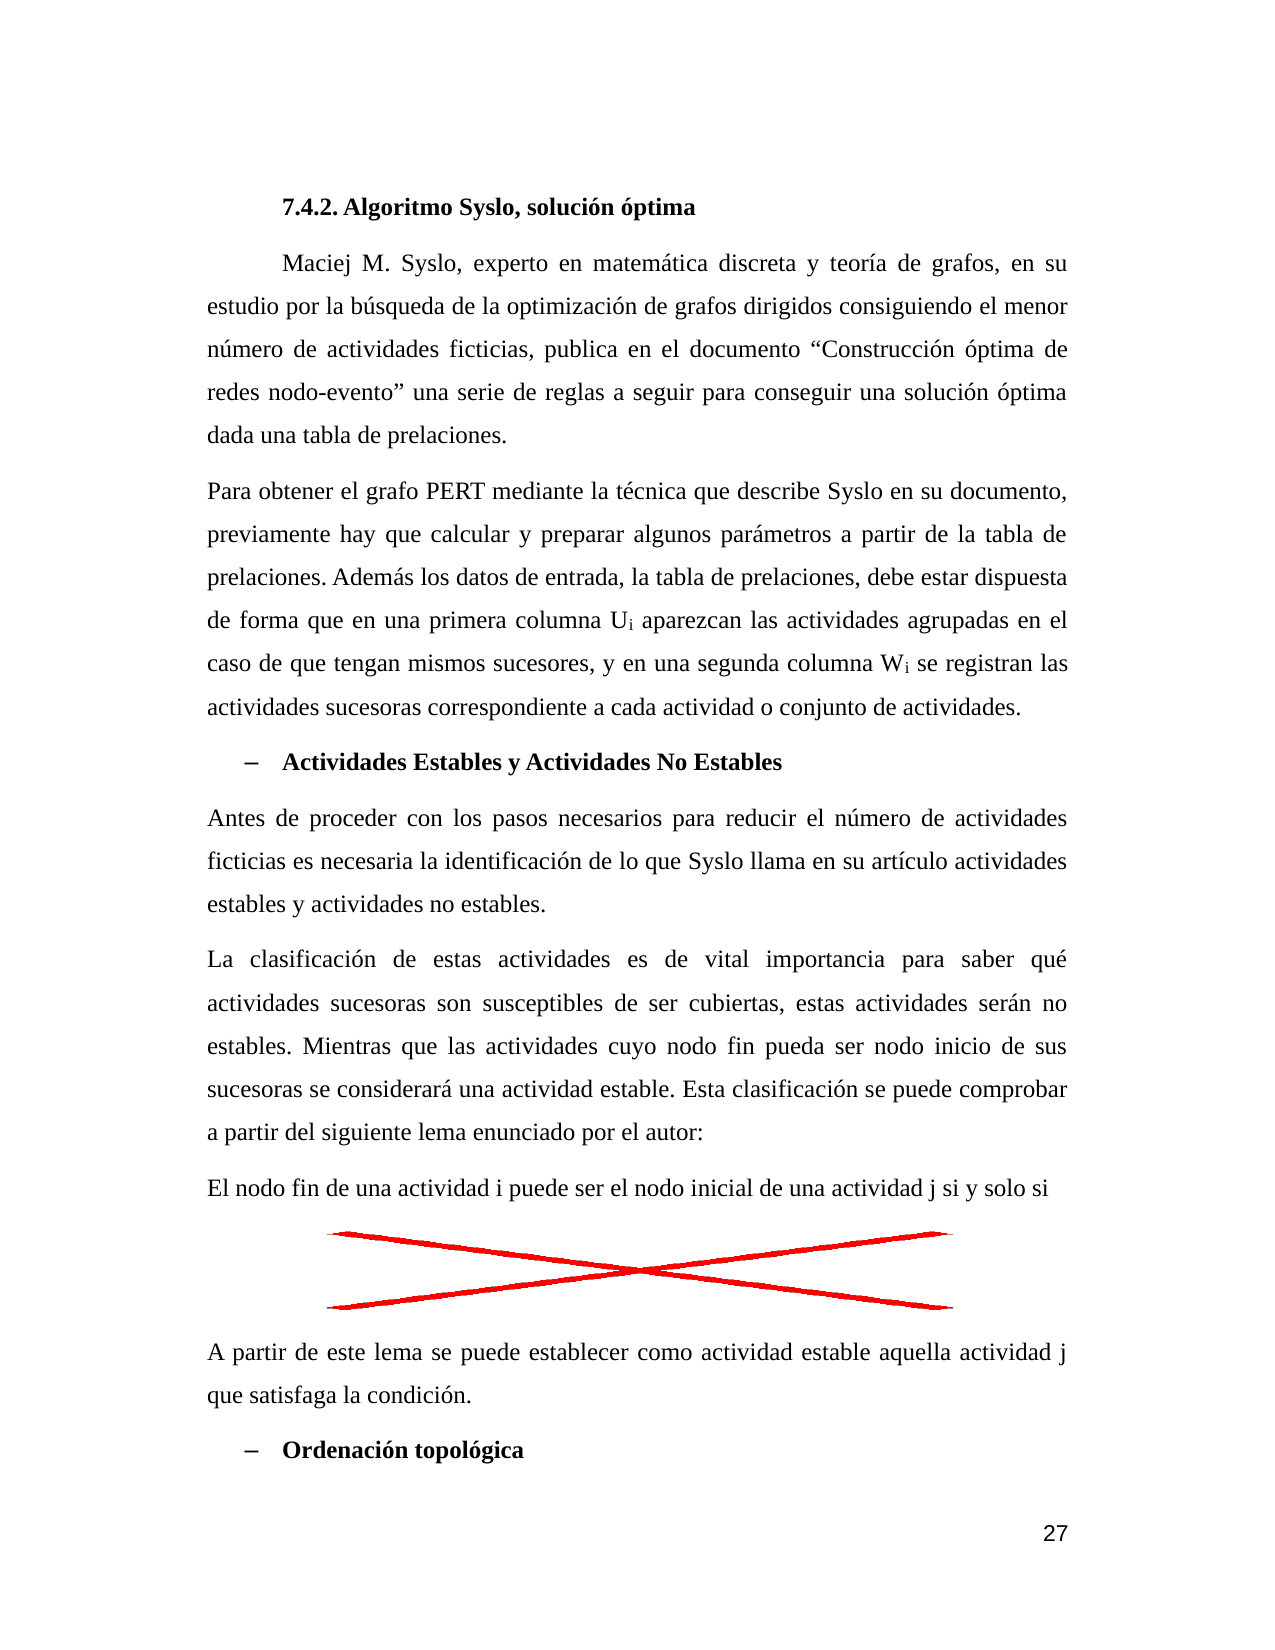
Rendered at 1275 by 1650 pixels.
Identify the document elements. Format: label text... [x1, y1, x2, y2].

text 7.4.2. Algoritmo Syslo, solución óptima [207, 192, 1068, 221]
text La clasificación de estas actividades es de vital importancia para saber qué actividades sucesoras son susceptibles de ser cubiertas, estas actividades serán no estables. Mientras que las actividades cuyo nodo fin pueda ser nodo inicio de sus sucesoras se considerará una actividad estable. Esta clasificación se puede comprobar a partir del siguiente lema enunciado por el autor: [207, 944, 1068, 1146]
list Actividades Estables y Actividades No Estables [244, 747, 1068, 776]
text Maciej M. Syslo, experto en matemática discreta y teoría de grafos, en su estudio por la búsqueda de la optimización de grafos dirigidos consiguiendo el menor número de actividades ficticias, publica en el documento “Construcción óptima de redes nodo-evento” una serie de reglas a seguir para conseguir una solución óptima dada una tabla de prelaciones. [207, 248, 1068, 449]
text Antes de proceder con los pasos necesarios para reducir el número de actividades ficticias es necesaria la identificación de lo que Syslo llama en su artículo actividades estables y actividades no estables. [207, 803, 1068, 918]
text El nodo fin de una actividad i puede ser el nodo inicial de una actividad j si y solo si [207, 1173, 1068, 1201]
text A partir de este lema se puede establecer como actividad estable aquella actividad j que satisfaga la condición. [207, 1337, 1068, 1409]
list Ordenación topológica [244, 1436, 1068, 1464]
text Para obtener el grafo PERT mediante la técnica que describe Syslo en su documento, previamente hay que calcular y preparar algunos parámetros a partir de la tabla de prelaciones. Además los datos de entrada, la tabla de prelaciones, debe estar dispuesta de forma que en una primera columna Ui aparezcan las actividades agrupadas en el caso de que tengan mismos sucesores, y en una segunda columna Wi se registran las actividades sucesoras correspondiente a cada actividad o conjunto de actividades. [207, 476, 1068, 720]
